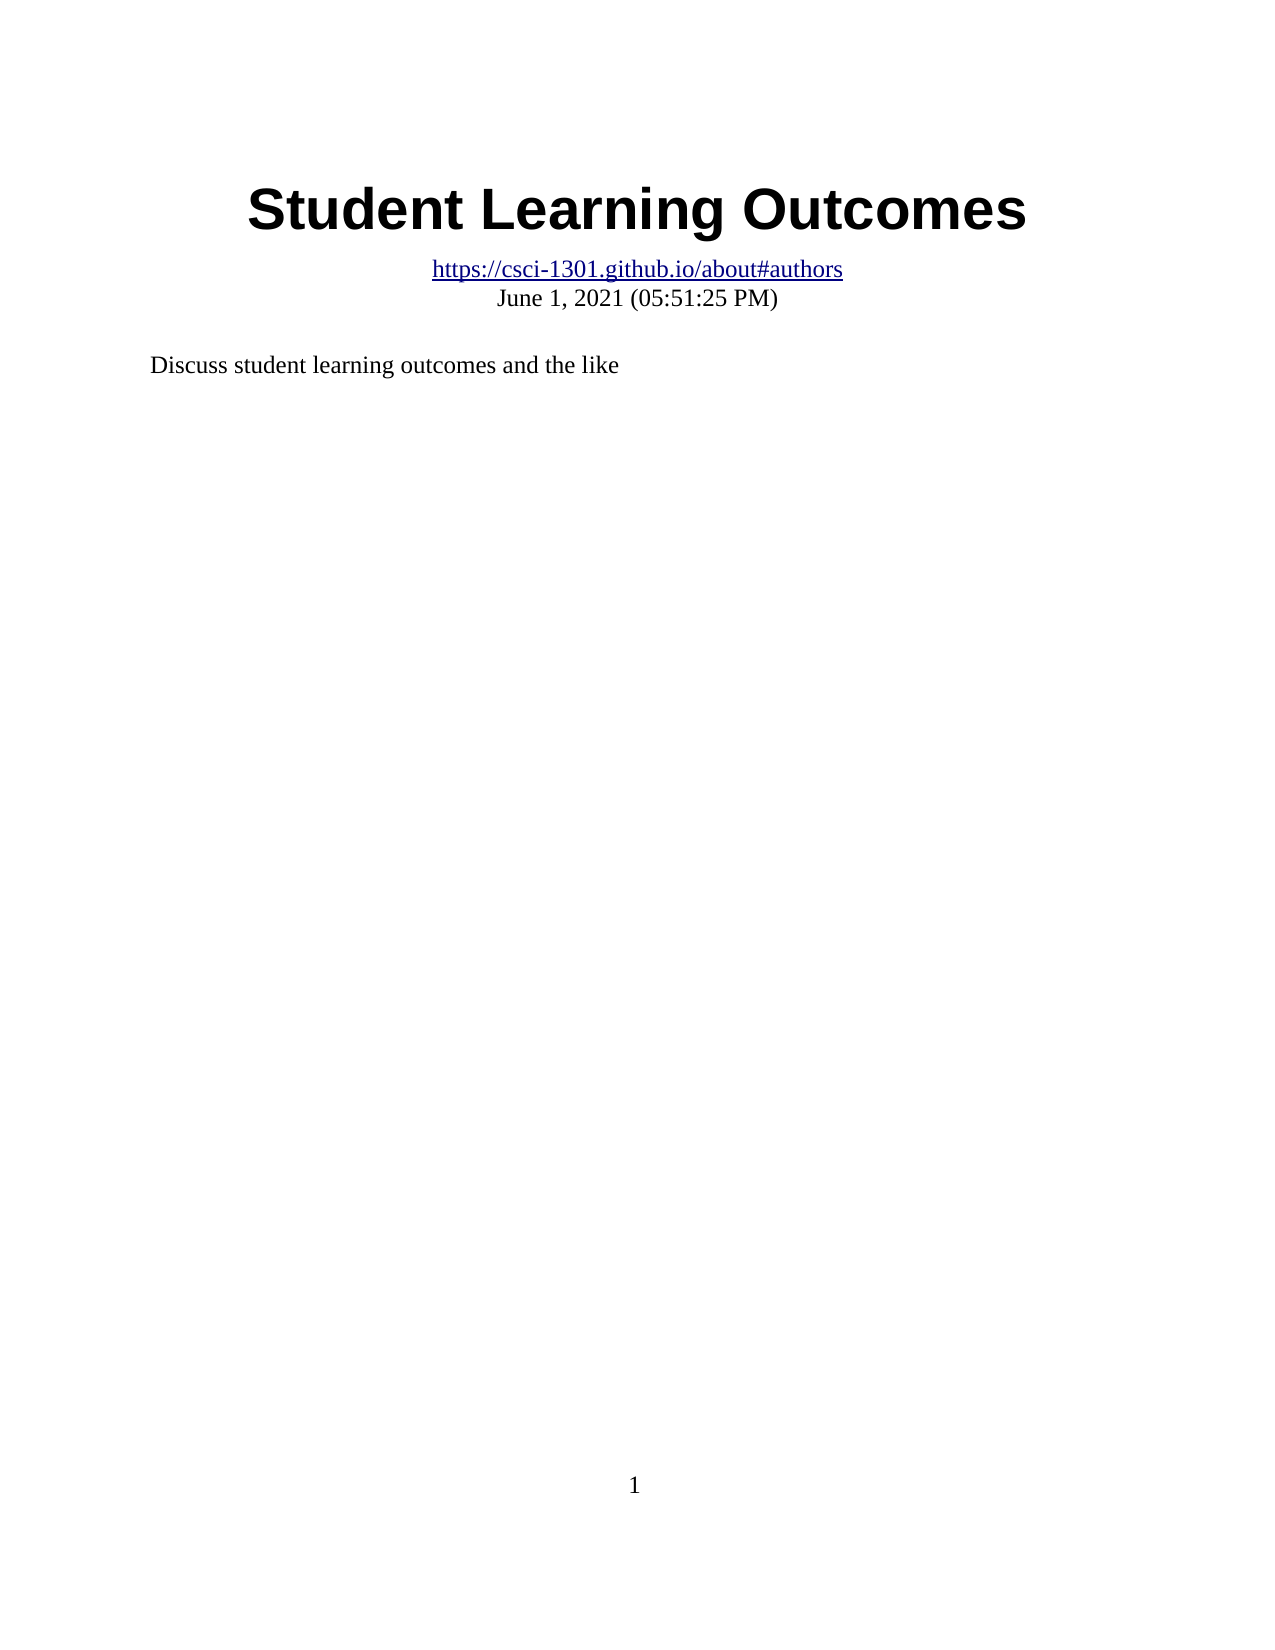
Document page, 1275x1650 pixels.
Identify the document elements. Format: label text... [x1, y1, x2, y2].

text https://csci-1301.github.io/about#authors [150, 254, 1125, 283]
text Discuss student learning outcomes and the like [150, 350, 1125, 378]
title Student Learning Outcomes [150, 175, 1125, 242]
text June 1, 2021 (05:51:25 PM) [150, 283, 1125, 312]
